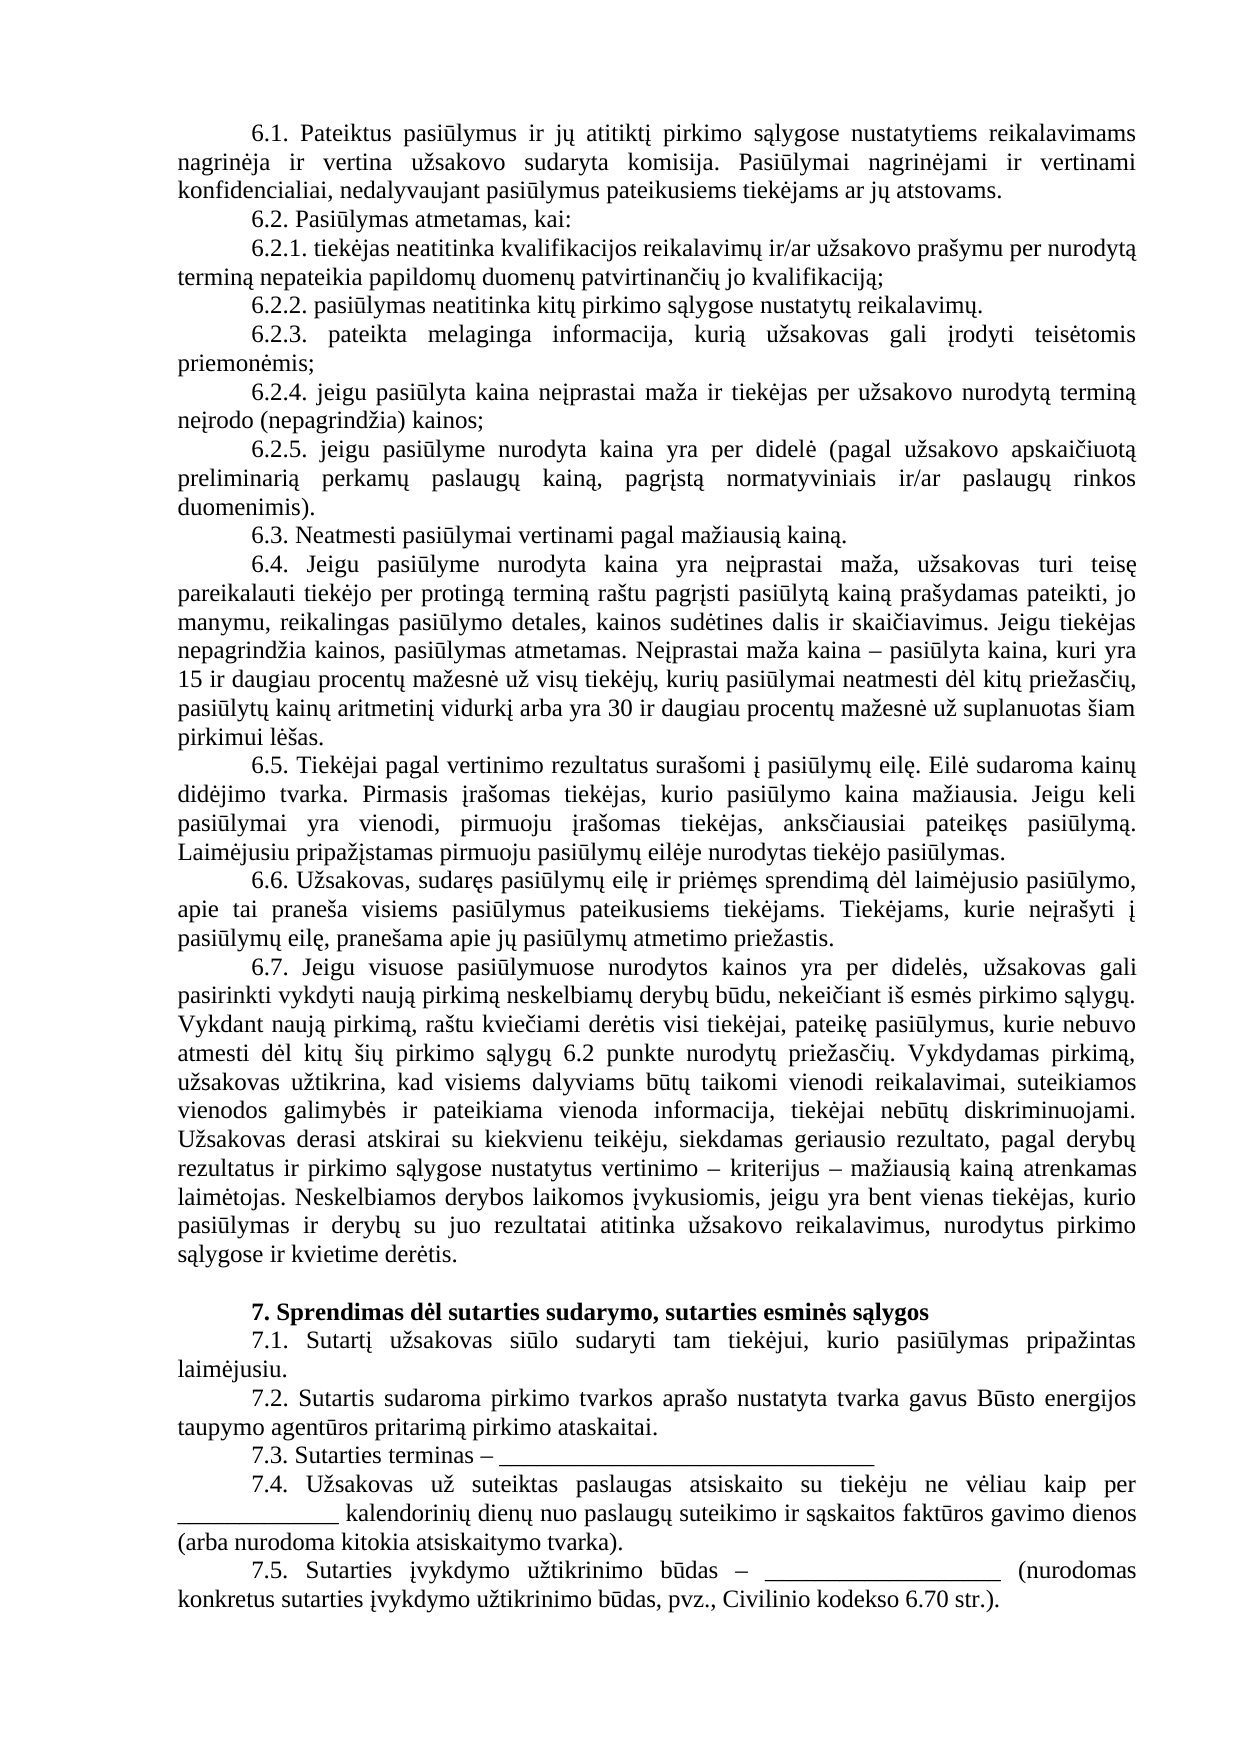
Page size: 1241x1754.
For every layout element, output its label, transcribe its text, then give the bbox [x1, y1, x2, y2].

text 6.7. Jeigu visuose pasiūlymuose nurodytos kainos yra per didelės, užsakovas gali pasirinkti vykdyti naują pirkimą neskelbiamų derybų būdu, nekeičiant iš esmės pirkimo sąlygų. Vykdant naują pirkimą, raštu kviečiami derėtis visi tiekėjai, pateikę pasiūlymus, kurie nebuvo atmesti dėl kitų šių pirkimo sąlygų 6.2 punkte nurodytų priežasčių. Vykdydamas pirkimą, užsakovas užtikrina, kad visiems dalyviams būtų taikomi vienodi reikalavimai, suteikiamos vienodos galimybės ir pateikiama vienoda informacija, tiekėjai nebūtų diskriminuojami. Užsakovas derasi atskirai su kiekvienu teikėju, siekdamas geriausio rezultato, pagal derybų rezultatus ir pirkimo sąlygose nustatytus vertinimo – kriterijus – mažiausią kainą atrenkamas laimėtojas. Neskelbiamos derybos laikomos įvykusiomis, jeigu yra bent vienas tiekėjas, kurio pasiūlymas ir derybų su juo rezultatai atitinka užsakovo reikalavimus, nurodytus pirkimo sąlygose ir kvietime derėtis. [177, 952, 1137, 1268]
text 6.5. Tiekėjai pagal vertinimo rezultatus surašomi į pasiūlymų eilę. Eilė sudaroma kainų didėjimo tvarka. Pirmasis įrašomas tiekėjas, kurio pasiūlymo kaina mažiausia. Jeigu keli pasiūlymai yra vienodi, pirmuoju įrašomas tiekėjas, anksčiausiai pateikęs pasiūlymą. Laimėjusiu pripažįstamas pirmuoju pasiūlymų eilėje nurodytas tiekėjo pasiūlymas. [177, 751, 1137, 866]
text 7.5. Sutarties įvykdymo užtikrinimo būdas – ___________________ (nurodomas konkretus sutarties įvykdymo užtikrinimo būdas, pvz., Civilinio kodekso 6.70 str.). [177, 1556, 1137, 1613]
text 6.2.3. pateikta melaginga informacija, kurią užsakovas gali įrodyti teisėtomis priemonėmis; [177, 319, 1137, 377]
text 6.2.5. jeigu pasiūlyme nurodyta kaina yra per didelė (pagal užsakovo apskaičiuotą preliminarią perkamų paslaugų kainą, pagrįstą normatyviniais ir/ar paslaugų rinkos duomenimis). [177, 434, 1137, 521]
text 6.2. Pasiūlymas atmetamas, kai: [177, 204, 1137, 233]
text 7.3. Sutarties terminas – ______________________________ [177, 1441, 1137, 1469]
text 7.4. Užsakovas už suteiktas paslaugas atsiskaito su tiekėju ne vėliau kaip per _____________ kalendorinių dienų nuo paslaugų suteikimo ir sąskaitos faktūros gavimo dienos (arba nurodoma kitokia atsiskaitymo tvarka). [177, 1469, 1137, 1556]
text 6.3. Neatmesti pasiūlymai vertinami pagal mažiausią kainą. [177, 521, 1137, 549]
text 6.1. Pateiktus pasiūlymus ir jų atitiktį pirkimo sąlygose nustatytiems reikalavimams nagrinėja ir vertina užsakovo sudaryta komisija. Pasiūlymai nagrinėjami ir vertinami konfidencialiai, nedalyvaujant pasiūlymus pateikusiems tiekėjams ar jų atstovams. [177, 118, 1137, 204]
text 7. Sprendimas dėl sutarties sudarymo, sutarties esminės sąlygos [177, 1297, 1137, 1326]
text 6.6. Užsakovas, sudaręs pasiūlymų eilę ir priėmęs sprendimą dėl laimėjusio pasiūlymo, apie tai praneša visiems pasiūlymus pateikusiems tiekėjams. Tiekėjams, kurie neįrašyti į pasiūlymų eilę, pranešama apie jų pasiūlymų atmetimo priežastis. [177, 866, 1137, 952]
text 6.2.2. pasiūlymas neatitinka kitų pirkimo sąlygose nustatytų reikalavimų. [177, 291, 1137, 319]
text 6.2.4. jeigu pasiūlyta kaina neįprastai maža ir tiekėjas per užsakovo nurodytą terminą neįrodo (nepagrindžia) kainos; [177, 377, 1137, 434]
text 7.2. Sutartis sudaroma pirkimo tvarkos aprašo nustatyta tvarka gavus Būsto energijos taupymo agentūros pritarimą pirkimo ataskaitai. [177, 1383, 1137, 1441]
text 6.2.1. tiekėjas neatitinka kvalifikacijos reikalavimų ir/ar užsakovo prašymu per nurodytą terminą nepateikia papildomų duomenų patvirtinančių jo kvalifikaciją; [177, 233, 1137, 291]
text 6.4. Jeigu pasiūlyme nurodyta kaina yra neįprastai maža, užsakovas turi teisę pareikalauti tiekėjo per protingą terminą raštu pagrįsti pasiūlytą kainą prašydamas pateikti, jo manymu, reikalingas pasiūlymo detales, kainos sudėtines dalis ir skaičiavimus. Jeigu tiekėjas nepagrindžia kainos, pasiūlymas atmetamas. Neįprastai maža kaina – pasiūlyta kaina, kuri yra 15 ir daugiau procentų mažesnė už visų tiekėjų, kurių pasiūlymai neatmesti dėl kitų priežasčių, pasiūlytų kainų aritmetinį vidurkį arba yra 30 ir daugiau procentų mažesnė už suplanuotas šiam pirkimui lėšas. [177, 549, 1137, 751]
text 7.1. Sutartį užsakovas siūlo sudaryti tam tiekėjui, kurio pasiūlymas pripažintas laimėjusiu. [177, 1326, 1137, 1383]
